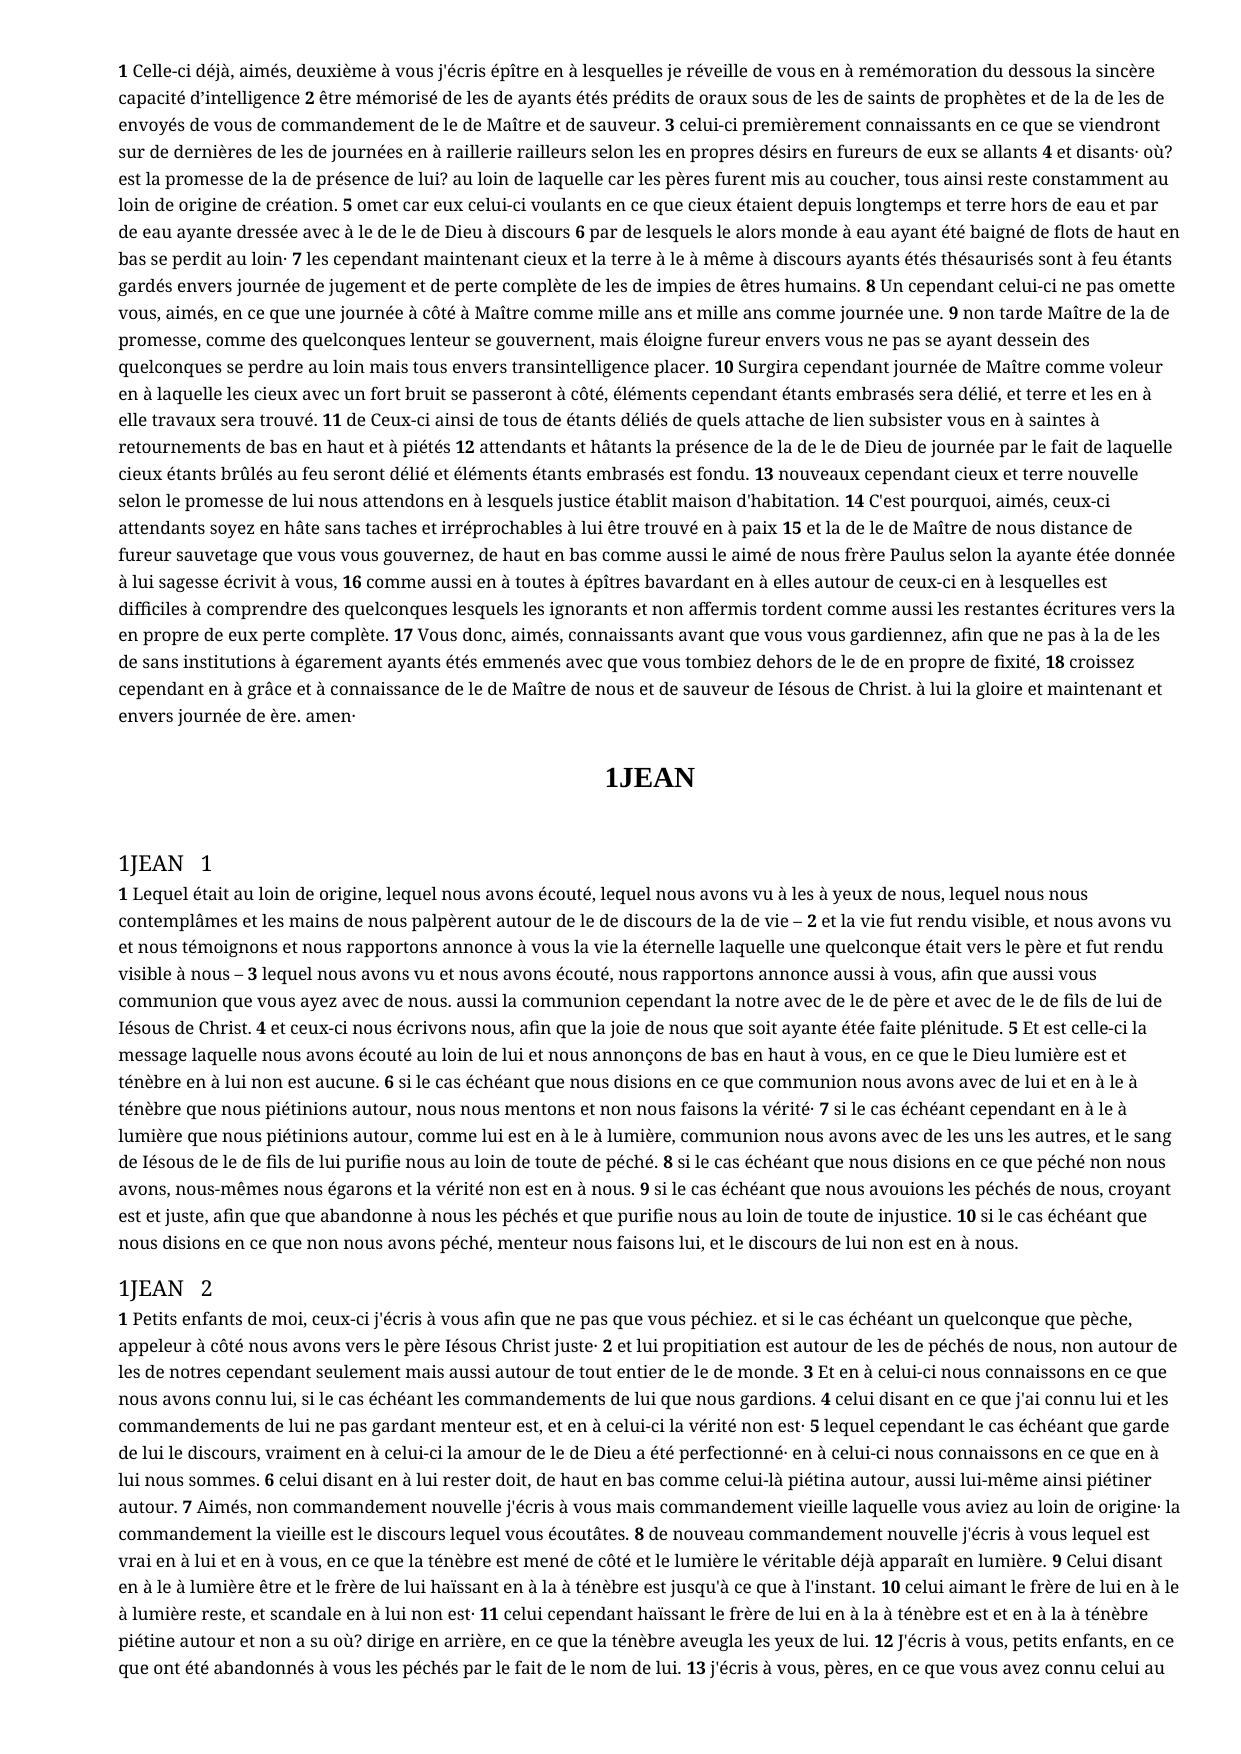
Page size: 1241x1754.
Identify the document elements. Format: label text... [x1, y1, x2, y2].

text 1JEAN 2 [118, 1273, 1181, 1302]
text 1 Lequel était au loin de origine, lequel nous avons écouté, lequel nous avons vu à les à yeux de nous, lequel nous nous contemplâmes et les mains de nous palpèrent autour de le de discours de la de vie – 2 et la vie fut rendu visible, et nous avons vu et nous témoignons et nous rapportons annonce à vous la vie la éternelle laquelle une quelconque était vers le père et fut rendu visible à nous – 3 lequel nous avons vu et nous avons écouté, nous rapportons annonce aussi à vous, afin que aussi vous communion que vous ayez avec de nous. aussi la communion cependant la notre avec de le de père et avec de le de fils de lui de Iésous de Christ. 4 et ceux-ci nous écrivons nous, afin que la joie de nous que soit ayante étée faite plénitude. 5 Et est celle-ci la message laquelle nous avons écouté au loin de lui et nous annonçons de bas en haut à vous, en ce que le Dieu lumière est et ténèbre en à lui non est aucune. 6 si le cas échéant que nous disions en ce que communion nous avons avec de lui et en à le à ténèbre que nous piétinions autour, nous nous mentons et non nous faisons la vérité· 7 si le cas échéant cependant en à le à lumière que nous piétinions autour, comme lui est en à le à lumière, communion nous avons avec de les uns les autres, et le sang de Iésous de le de fils de lui purifie nous au loin de toute de péché. 8 si le cas échéant que nous disions en ce que péché non nous avons, nous-mêmes nous égarons et la vérité non est en à nous. 9 si le cas échéant que nous avouions les péchés de nous, croyant est et juste, afin que que abandonne à nous les péchés et que purifie nous au loin de toute de injustice. 10 si le cas échéant que nous disions en ce que non nous avons péché, menteur nous faisons lui, et le discours de lui non est en à nous. [118, 882, 1181, 1254]
text 1 Celle-ci déjà, aimés, deuxième à vous j'écris épître en à lesquelles je réveille de vous en à remémoration du dessous la sincère capacité d’intelligence 2 être mémorisé de les de ayants étés prédits de oraux sous de les de saints de prophètes et de la de les de envoyés de vous de commandement de le de Maître et de sauveur. 3 celui-ci premièrement connaissants en ce que se viendront sur de dernières de les de journées en à raillerie railleurs selon les en propres désirs en fureurs de eux se allants 4 et disants· où? est la promesse de la de présence de lui? au loin de laquelle car les pères furent mis au coucher, tous ainsi reste constamment au loin de origine de création. 5 omet car eux celui-ci voulants en ce que cieux étaient depuis longtemps et terre hors de eau et par de eau ayante dressée avec à le de le de Dieu à discours 6 par de lesquels le alors monde à eau ayant été baigné de flots de haut en bas se perdit au loin· 7 les cependant maintenant cieux et la terre à le à même à discours ayants étés thésaurisés sont à feu étants gardés envers journée de jugement et de perte complète de les de impies de êtres humains. 8 Un cependant celui-ci ne pas omette vous, aimés, en ce que une journée à côté à Maître comme mille ans et mille ans comme journée une. 9 non tarde Maître de la de promesse, comme des quelconques lenteur se gouvernent, mais éloigne fureur envers vous ne pas se ayant dessein des quelconques se perdre au loin mais tous envers transintelligence placer. 10 Surgira cependant journée de Maître comme voleur en à laquelle les cieux avec un fort bruit se passeront à côté, éléments cependant étants embrasés sera délié, et terre et les en à elle travaux sera trouvé. 11 de Ceux-ci ainsi de tous de étants déliés de quels attache de lien subsister vous en à saintes à retournements de bas en haut et à piétés 12 attendants et hâtants la présence de la de le de Dieu de journée par le fait de laquelle cieux étants brûlés au feu seront délié et éléments étants embrasés est fondu. 13 nouveaux cependant cieux et terre nouvelle selon le promesse de lui nous attendons en à lesquels justice établit maison d'habitation. 14 C'est pourquoi, aimés, ceux-ci attendants soyez en hâte sans taches et irréprochables à lui être trouvé en à paix 15 et la de le de Maître de nous distance de fureur sauvetage que vous vous gouvernez, de haut en bas comme aussi le aimé de nous frère Paulus selon la ayante étée donnée à lui sagesse écrivit à vous, 16 comme aussi en à toutes à épîtres bavardant en à elles autour de ceux-ci en à lesquelles est difficiles à comprendre des quelconques lesquels les ignorants et non affermis tordent comme aussi les restantes écritures vers la en propre de eux perte complète. 17 Vous donc, aimés, connaissants avant que vous vous gardiennez, afin que ne pas à la de les de sans institutions à égarement ayants étés emmenés avec que vous tombiez dehors de le de en propre de fixité, 18 croissez cependant en à grâce et à connaissance de le de Maître de nous et de sauveur de Iésous de Christ. à lui la gloire et maintenant et envers journée de ère. amen· [118, 59, 1181, 727]
text 1JEAN 1 [118, 848, 1181, 877]
text 1 Petits enfants de moi, ceux-ci j'écris à vous afin que ne pas que vous péchiez. et si le cas échéant un quelconque que pèche, appeleur à côté nous avons vers le père Iésous Christ juste· 2 et lui propitiation est autour de les de péchés de nous, non autour de les de notres cependant seulement mais aussi autour de tout entier de le de monde. 3 Et en à celui-ci nous connaissons en ce que nous avons connu lui, si le cas échéant les commandements de lui que nous gardions. 4 celui disant en ce que j'ai connu lui et les commandements de lui ne pas gardant menteur est, et en à celui-ci la vérité non est· 5 lequel cependant le cas échéant que garde de lui le discours, vraiment en à celui-ci la amour de le de Dieu a été perfectionné· en à celui-ci nous connaissons en ce que en à lui nous sommes. 6 celui disant en à lui rester doit, de haut en bas comme celui-là piétina autour, aussi lui-même ainsi piétiner autour. 7 Aimés, non commandement nouvelle j'écris à vous mais commandement vieille laquelle vous aviez au loin de origine· la commandement la vieille est le discours lequel vous écoutâtes. 8 de nouveau commandement nouvelle j'écris à vous lequel est vrai en à lui et en à vous, en ce que la ténèbre est mené de côté et le lumière le véritable déjà apparaît en lumière. 9 Celui disant en à le à lumière être et le frère de lui haïssant en à la à ténèbre est jusqu'à ce que à l'instant. 10 celui aimant le frère de lui en à le à lumière reste, et scandale en à lui non est· 11 celui cependant haïssant le frère de lui en à la à ténèbre est et en à la à ténèbre piétine autour et non a su où? dirige en arrière, en ce que la ténèbre aveugla les yeux de lui. 12 J'écris à vous, petits enfants, en ce que ont été abandonnés à vous les péchés par le fait de le nom de lui. 13 j'écris à vous, pères, en ce que vous avez connu celui au [118, 1307, 1181, 1679]
subtitle 1JEAN [118, 760, 1181, 794]
